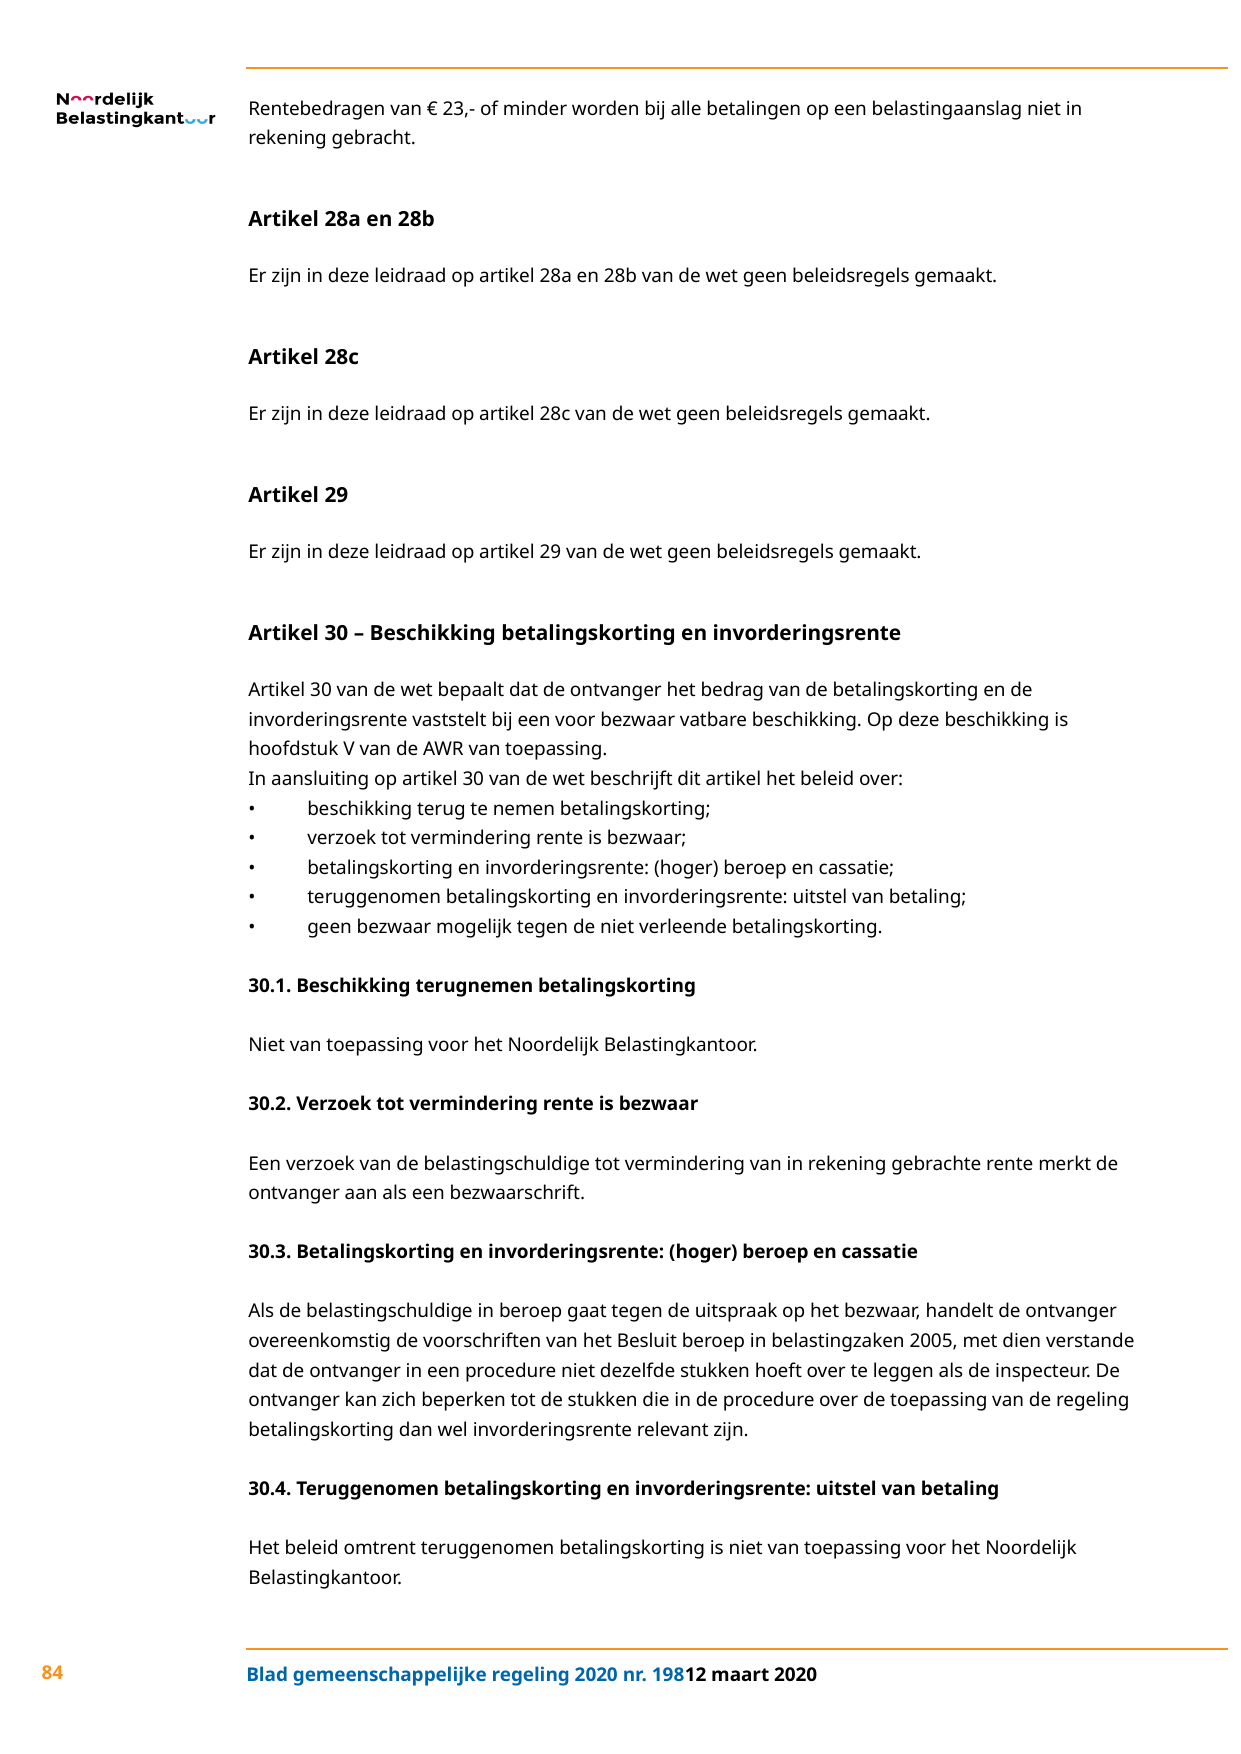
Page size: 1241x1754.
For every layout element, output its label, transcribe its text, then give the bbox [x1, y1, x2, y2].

list verzoek tot vermindering rente is bezwaar; [248, 824, 1152, 850]
text Artikel 28a en 28b [248, 204, 1152, 233]
list beschikking terug te nemen betalingskorting; [248, 795, 1152, 821]
text Er zijn in deze leidraad op artikel 28a en 28b van de wet geen beleidsregels gemaakt. [248, 262, 1152, 288]
text Artikel 30 van de wet bepaalt dat de ontvanger het bedrag van de betalingskorting en de invorderingsrente vaststelt bij een voor bezwaar vatbare beschikking. Op deze beschikking is hoofdstuk V van de AWR van toepassing. [248, 676, 1152, 761]
text Niet van toepassing voor het Noordelijk Belastingkantoor. [248, 1031, 1152, 1057]
list betalingskorting en invorderingsrente: (hoger) beroep en cassatie; [248, 854, 1152, 880]
list teruggenomen betalingskorting en invorderingsrente: uitstel van betaling; [248, 883, 1152, 909]
list geen bezwaar mogelijk tegen de niet verleende betalingskorting. [248, 913, 1152, 939]
text Als de belastingschuldige in beroep gaat tegen de uitspraak op het bezwaar, handelt de ontvanger overeenkomstig de voorschriften van het Besluit beroep in belastingzaken 2005, met dien verstande dat de ontvanger in een procedure niet dezelfde stukken hoeft over te leggen als de inspecteur. De ontvanger kan zich beperken tot de stukken die in de procedure over de toepassing van de regeling betalingskorting dan wel invorderingsrente relevant zijn. [248, 1298, 1152, 1442]
text Het beleid omtrent teruggenomen betalingskorting is niet van toepassing voor het Noordelijk Belastingkantoor. [248, 1534, 1152, 1590]
text 30.1. Beschikking terugnemen betalingskorting [248, 972, 1152, 998]
text Er zijn in deze leidraad op artikel 29 van de wet geen beleidsregels gemaakt. [248, 538, 1152, 564]
text Een verzoek van de belastingschuldige tot vermindering van in rekening gebrachte rente merkt de ontvanger aan als een bezwaarschrift. [248, 1150, 1152, 1205]
text Artikel 28c [248, 342, 1152, 371]
picture [41, 47, 231, 172]
text Artikel 30 – Beschikking betalingskorting en invorderingsrente [248, 618, 1152, 647]
text Er zijn in deze leidraad op artikel 28c van de wet geen beleidsregels gemaakt. [248, 400, 1152, 426]
text 30.4. Teruggenomen betalingskorting en invorderingsrente: uitstel van betaling [248, 1475, 1152, 1501]
text 30.2. Verzoek tot vermindering rente is bezwaar [248, 1091, 1152, 1116]
text 30.3. Betalingskorting en invorderingsrente: (hoger) beroep en cassatie [248, 1238, 1152, 1264]
text In aansluiting op artikel 30 van de wet beschrijft dit artikel het beleid over: [248, 765, 1152, 791]
text Artikel 29 [248, 480, 1152, 509]
text Rentebedragen van € 23,- of minder worden bij alle betalingen op een belastingaanslag niet in rekening gebracht. [248, 95, 1152, 150]
